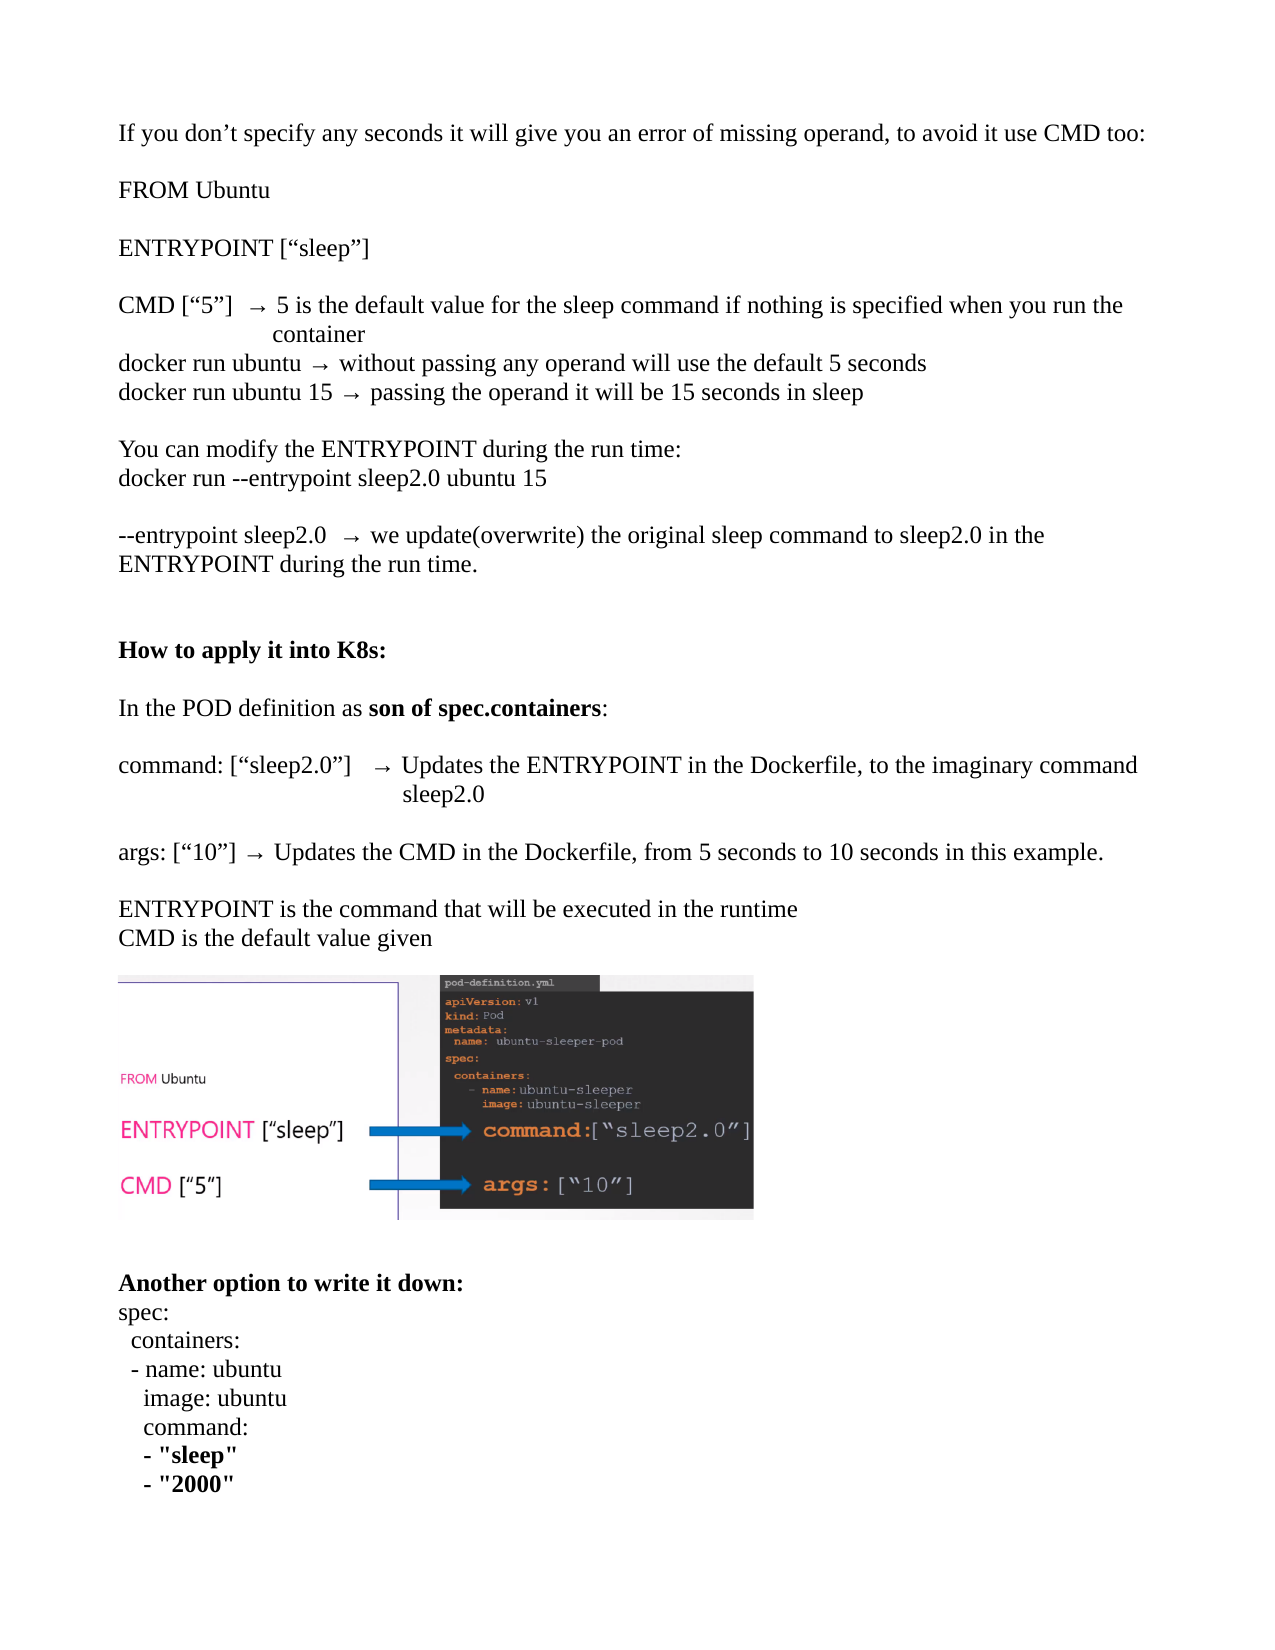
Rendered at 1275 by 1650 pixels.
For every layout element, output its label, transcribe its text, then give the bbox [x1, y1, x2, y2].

text containers: [118, 1326, 1157, 1354]
text image: ubuntu [118, 1383, 1157, 1412]
text args: [“10”] → Updates the CMD in the Dockerfile, from 5 seconds to 10 seconds in this example. [118, 837, 1157, 866]
text command: [“sleep2.0”] → Updates the ENTRYPOINT in the Dockerfile, to the imaginary command sleep2.0 [118, 751, 1157, 808]
text If you don’t specify any seconds it will give you an error of missing operand, to avoid it use CMD too: [118, 118, 1157, 147]
text In the POD definition as son of spec.containers: [118, 693, 1157, 722]
text FROM Ubuntu [118, 176, 1157, 204]
picture [117, 975, 754, 1220]
text CMD is the default value given [118, 923, 1157, 952]
text Another option to write it down: [118, 1268, 1157, 1297]
text command: [118, 1412, 1157, 1441]
text - name: ubuntu [118, 1354, 1157, 1383]
text ENTRYPOINT [“sleep”] [118, 233, 1157, 262]
text ENTRYPOINT is the command that will be executed in the runtime [118, 894, 1157, 923]
text docker run ubuntu 15 → passing the operand it will be 15 seconds in sleep [118, 377, 1157, 406]
text - "sleep" [118, 1441, 1157, 1469]
text docker run ubuntu → without passing any operand will use the default 5 seconds [118, 348, 1157, 377]
text docker run --entrypoint sleep2.0 ubuntu 15 [118, 463, 1157, 492]
text - "2000" [118, 1469, 1157, 1498]
text How to apply it into K8s: [118, 636, 1157, 664]
text --entrypoint sleep2.0 → we update(overwrite) the original sleep command to sleep2.0 in the ENTRYPOINT during the run time. [118, 521, 1157, 578]
text spec: [118, 1297, 1157, 1326]
text You can modify the ENTRYPOINT during the run time: [118, 434, 1157, 463]
text CMD [“5”] → 5 is the default value for the sleep command if nothing is specified when you run the container [118, 291, 1157, 348]
